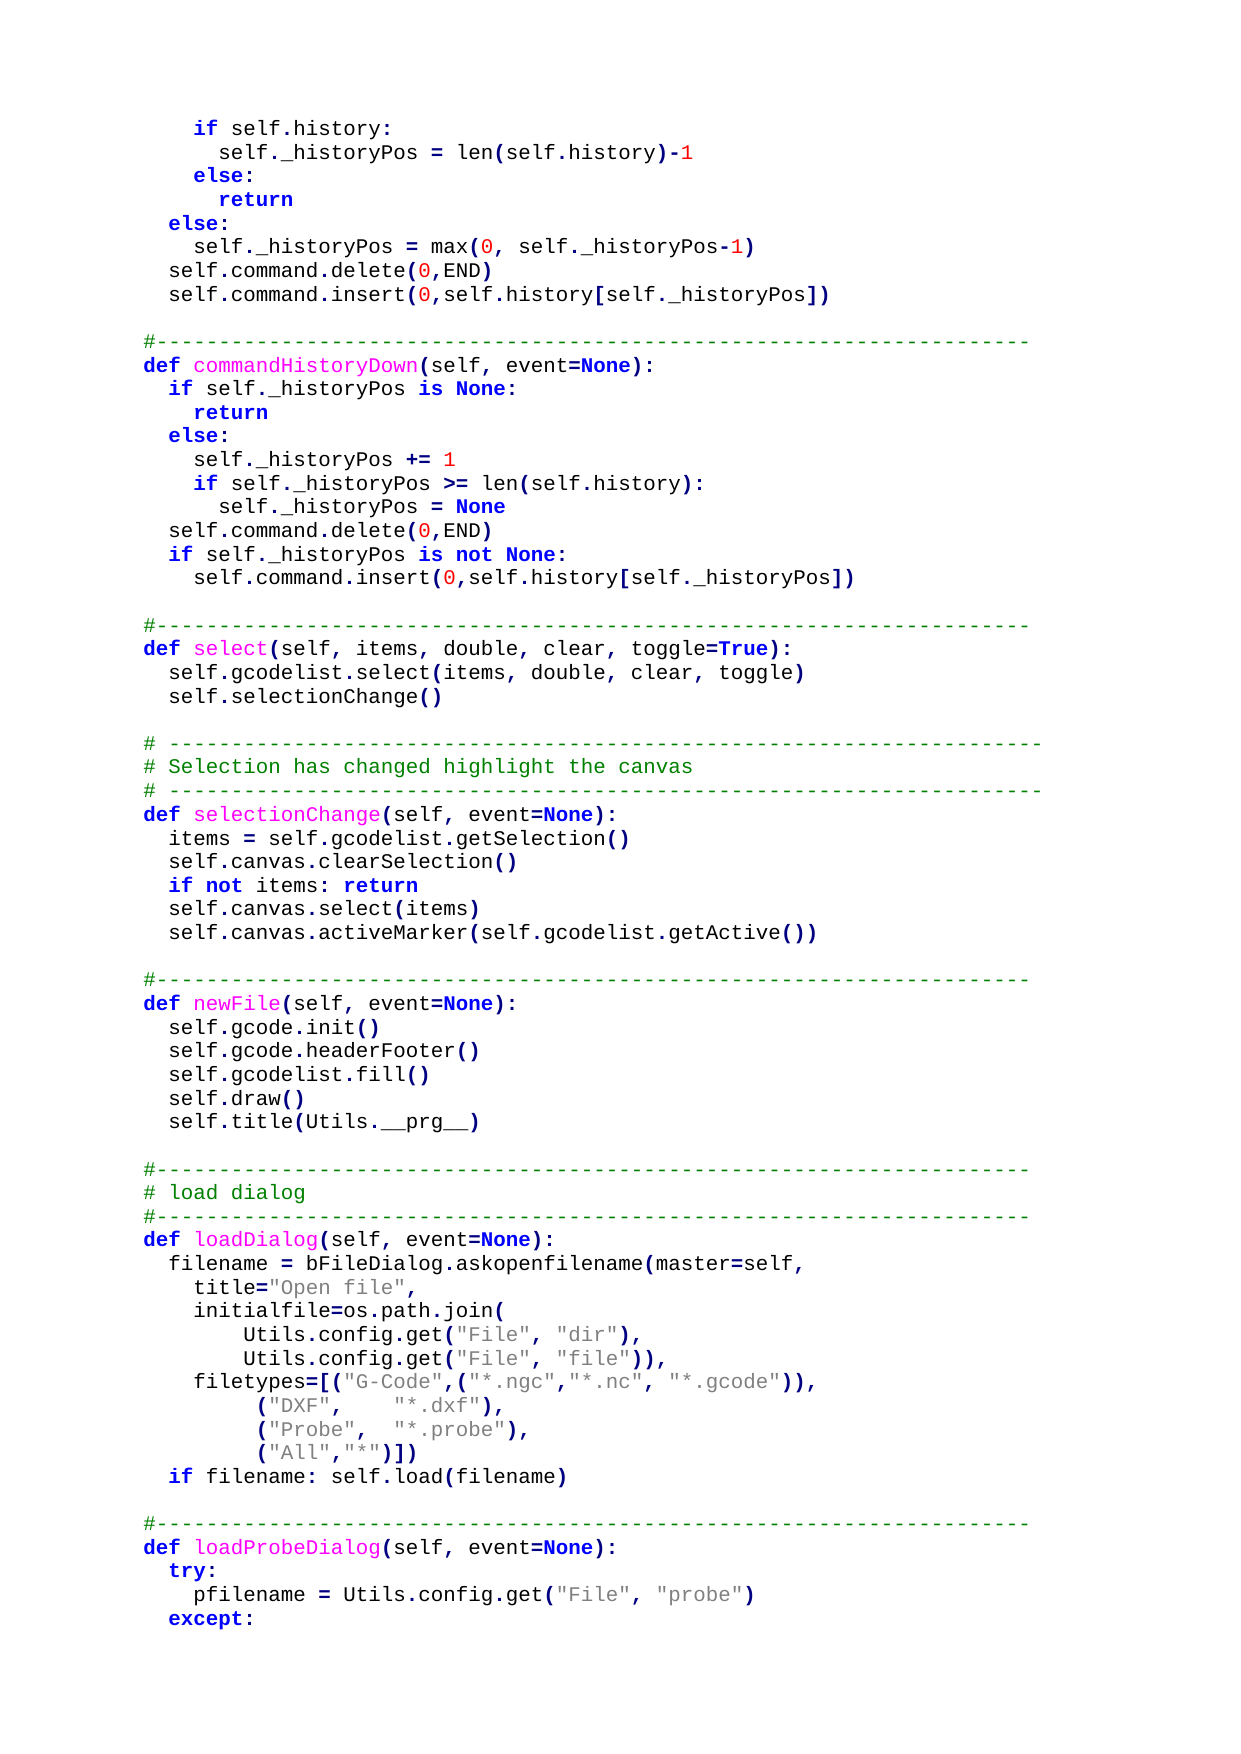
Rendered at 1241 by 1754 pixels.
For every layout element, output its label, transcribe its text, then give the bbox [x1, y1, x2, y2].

text self.gcode.headerFooter() [118, 1040, 1122, 1064]
text #---------------------------------------------------------------------- [118, 1513, 1122, 1537]
text self.title(Utils.__prg__) [118, 1111, 1122, 1135]
text except: [118, 1608, 1122, 1631]
text #---------------------------------------------------------------------- [118, 331, 1122, 354]
text self.gcode.init() [118, 1017, 1122, 1040]
text Utils.config.get("File", "file")), [118, 1348, 1122, 1371]
text self.command.insert(0,self.history[self._historyPos]) [118, 284, 1122, 307]
text self.command.delete(0,END) [118, 260, 1122, 284]
text #---------------------------------------------------------------------- [118, 1158, 1122, 1182]
text else: [118, 165, 1122, 189]
text self.command.delete(0,END) [118, 520, 1122, 544]
text ("Probe", "*.probe"), [118, 1419, 1122, 1442]
text # load dialog [118, 1182, 1122, 1206]
text self.draw() [118, 1088, 1122, 1111]
text def loadProbeDialog(self, event=None): [118, 1537, 1122, 1561]
text # Selection has changed highlight the canvas [118, 757, 1122, 780]
text self.command.insert(0,self.history[self._historyPos]) [118, 567, 1122, 591]
text try: [118, 1561, 1122, 1584]
text self.canvas.select(items) [118, 898, 1122, 922]
text if filename: self.load(filename) [118, 1466, 1122, 1489]
text if not items: return [118, 875, 1122, 898]
text initialfile=os.path.join( [118, 1300, 1122, 1324]
text self.gcodelist.select(items, double, clear, toggle) [118, 662, 1122, 686]
text if self._historyPos >= len(self.history): [118, 473, 1122, 496]
text pfilename = Utils.config.get("File", "probe") [118, 1584, 1122, 1608]
text if self._historyPos is None: [118, 378, 1122, 402]
text self.gcodelist.fill() [118, 1064, 1122, 1088]
text self.selectionChange() [118, 686, 1122, 709]
text def commandHistoryDown(self, event=None): [118, 354, 1122, 378]
text #---------------------------------------------------------------------- [118, 615, 1122, 638]
text return [118, 402, 1122, 426]
text #---------------------------------------------------------------------- [118, 1206, 1122, 1229]
text if self._historyPos is not None: [118, 544, 1122, 567]
text self._historyPos = len(self.history)-1 [118, 142, 1122, 165]
text self._historyPos = max(0, self._historyPos-1) [118, 236, 1122, 260]
text title="Open file", [118, 1277, 1122, 1300]
text self.canvas.clearSelection() [118, 851, 1122, 875]
text return [118, 189, 1122, 213]
text items = self.gcodelist.getSelection() [118, 827, 1122, 851]
text Utils.config.get("File", "dir"), [118, 1324, 1122, 1348]
text def select(self, items, double, clear, toggle=True): [118, 638, 1122, 662]
text def selectionChange(self, event=None): [118, 804, 1122, 827]
text else: [118, 426, 1122, 449]
text ("All","*")]) [118, 1442, 1122, 1466]
text self.canvas.activeMarker(self.gcodelist.getActive()) [118, 922, 1122, 946]
text # ---------------------------------------------------------------------- [118, 733, 1122, 757]
text self._historyPos = None [118, 496, 1122, 520]
text def loadDialog(self, event=None): [118, 1229, 1122, 1253]
text filename = bFileDialog.askopenfilename(master=self, [118, 1253, 1122, 1277]
text ("DXF", "*.dxf"), [118, 1395, 1122, 1419]
text if self.history: [118, 118, 1122, 142]
text filetypes=[("G-Code",("*.ngc","*.nc", "*.gcode")), [118, 1371, 1122, 1395]
text else: [118, 213, 1122, 236]
text #---------------------------------------------------------------------- [118, 969, 1122, 993]
text # ---------------------------------------------------------------------- [118, 780, 1122, 804]
text def newFile(self, event=None): [118, 993, 1122, 1017]
text self._historyPos += 1 [118, 449, 1122, 473]
